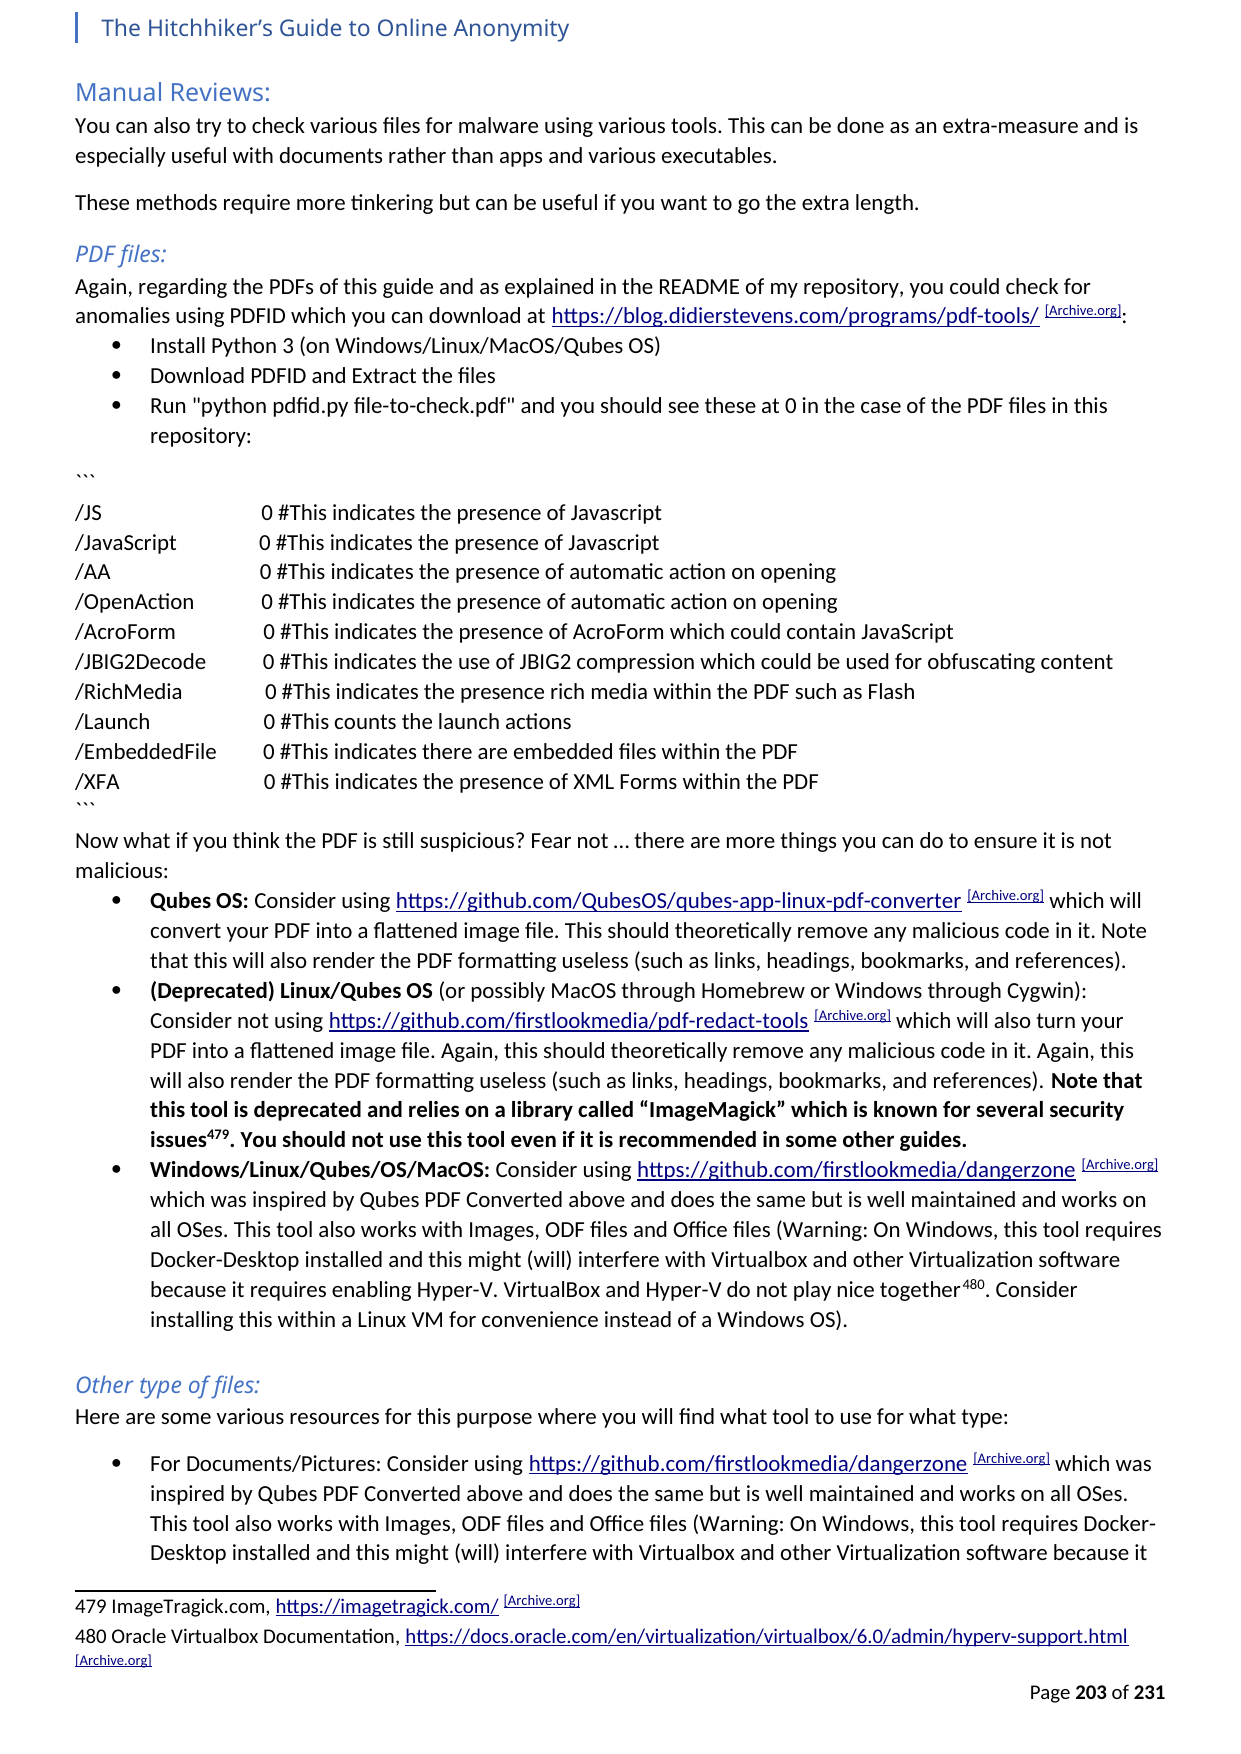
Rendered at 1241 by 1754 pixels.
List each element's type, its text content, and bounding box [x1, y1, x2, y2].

text Here are some various resources for this purpose where you will find what tool to use for what type: [75, 1402, 1165, 1430]
text /AA 0 #This indicates the presence of automatic action on opening [75, 557, 1165, 586]
subtitle PDF files: [75, 238, 1165, 269]
subtitle Manual Reviews: [75, 75, 1165, 109]
text /AcroForm 0 #This indicates the presence of AcroForm which could contain JavaScript [75, 617, 1165, 645]
list ImageTragick.com, https://imagetragick.com/ [Archive.org] [75, 1591, 1165, 1619]
text /RichMedia 0 #This indicates the presence rich media within the PDF such as Flash [75, 677, 1165, 705]
list Install Python 3 (on Windows/Linux/MacOS/Qubes OS) [112, 332, 1165, 359]
text /JavaScript 0 #This indicates the presence of Javascript [75, 528, 1165, 556]
text Again, regarding the PDFs of this guide and as explained in the README of my repository, you could check for anomalies using PDFID which you can download at https://blog.didierstevens.com/programs/pdf-tools/ [Archive.org]: [75, 272, 1165, 330]
text /JS 0 #This indicates the presence of Javascript [75, 498, 1165, 526]
text ``` [75, 468, 1165, 496]
text /JBIG2Decode 0 #This indicates the use of JBIG2 compression which could be used for obfuscating content [75, 647, 1165, 675]
list Windows/Linux/Qubes/OS/MacOS: Consider using https://github.com/firstlookmedia/dangerzone [Archive.org] which was inspired by Qubes PDF Converted above and does the same but is well maintained and works on all OSes. This tool also works with Images, ODF files and Office files (Warning: On Windows, this tool requires Docker-Desktop installed and this might (will) interfere with Virtualbox and other Virtualization software because it requires enabling Hyper-V. VirtualBox and Hyper-V do not play nice together. Consider installing this within a Linux VM for convenience instead of a Windows OS). [112, 1155, 1165, 1333]
subtitle Other type of files: [75, 1369, 1165, 1400]
list Download PDFID and Extract the files [112, 361, 1165, 389]
text /Launch 0 #This counts the launch actions [75, 707, 1165, 735]
text ``` [75, 797, 1165, 825]
list Run "python pdfid.py file-to-check.pdf" and you should see these at 0 in the case of the PDF files in this repository: [112, 391, 1165, 449]
text Now what if you think the PDF is still suspicious? Fear not … there are more things you can do to ensure it is not malicious: [75, 827, 1165, 884]
list Oracle Virtualbox Documentation, https://docs.oracle.com/en/virtualization/virtualbox/6.0/admin/hyperv-support.html [Archive.org] [75, 1621, 1165, 1679]
list (Deprecated) Linux/Qubes OS (or possibly MacOS through Homebrew or Windows through Cygwin): Consider not using https://github.com/firstlookmedia/pdf-redact-tools [Archive.org] which will also turn your PDF into a flattened image file. Again, this should theoretically remove any malicious code in it. Again, this will also render the PDF formatting useless (such as links, headings, bookmarks, and references). Note that this tool is deprecated and relies on a library called “ImageMagick” which is known for several security issues. You should not use this tool even if it is recommended in some other guides. [112, 976, 1165, 1153]
list Qubes OS: Consider using https://github.com/QubesOS/qubes-app-linux-pdf-converter [Archive.org] which will convert your PDF into a flattened image file. This should theoretically remove any malicious code in it. Note that this will also render the PDF formatting useless (such as links, headings, bookmarks, and references). [112, 886, 1165, 974]
text /EmbeddedFile 0 #This indicates there are embedded files within the PDF [75, 737, 1165, 765]
text /XFA 0 #This indicates the presence of XML Forms within the PDF [75, 767, 1165, 795]
text You can also try to check various files for malware using various tools. This can be done as an extra-measure and is especially useful with documents rather than apps and various executables. [75, 111, 1165, 169]
list For Documents/Pictures: Consider using https://github.com/firstlookmedia/dangerzone [Archive.org] which was inspired by Qubes PDF Converted above and does the same but is well maintained and works on all OSes. This tool also works with Images, ODF files and Office files (Warning: On Windows, this tool requires Docker-Desktop installed and this might (will) interfere with Virtualbox and other Virtualization software because it [112, 1449, 1165, 1567]
text These methods require more tinkering but can be useful if you want to go the extra length. [75, 188, 1165, 216]
text /OpenAction 0 #This indicates the presence of automatic action on opening [75, 587, 1165, 615]
